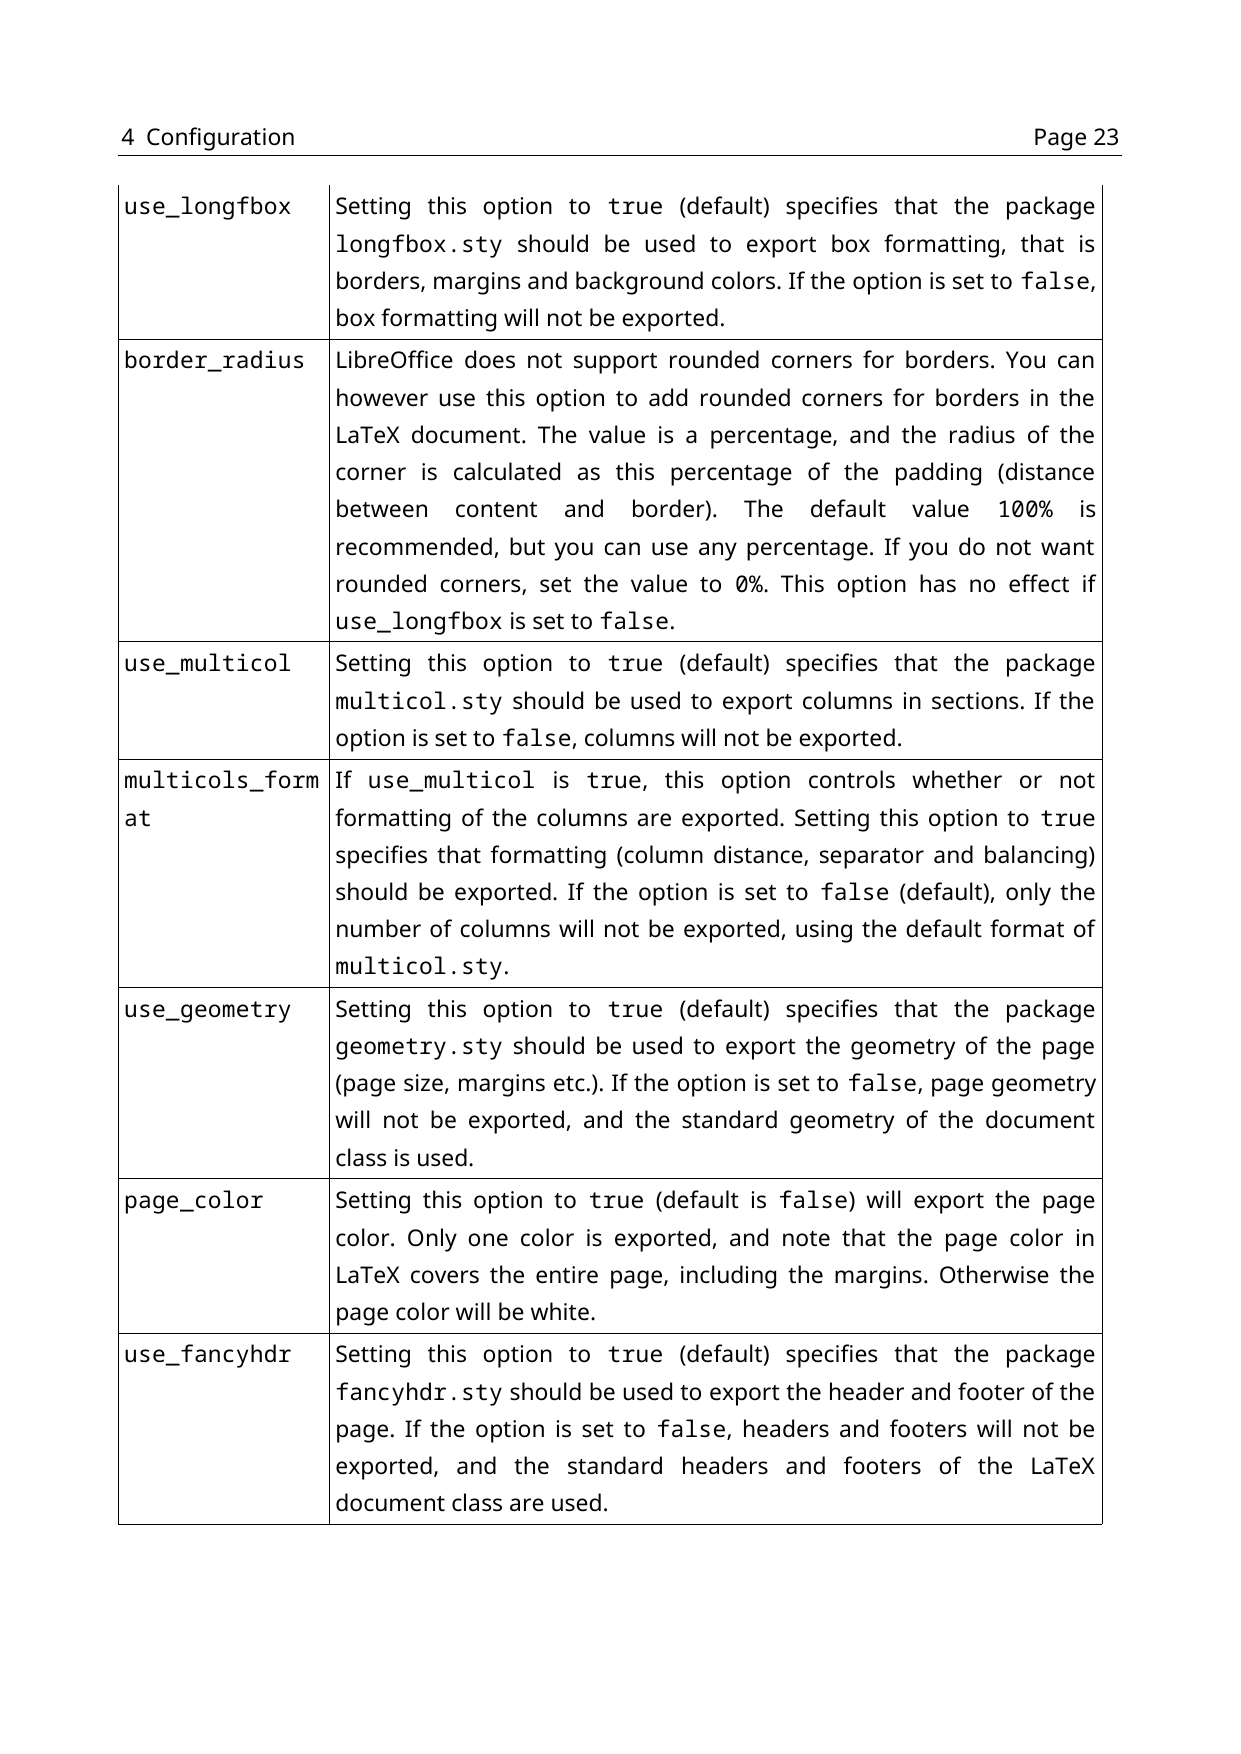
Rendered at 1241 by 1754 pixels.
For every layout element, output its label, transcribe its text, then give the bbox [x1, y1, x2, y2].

table_cell Setting this option to true (default) specifies that the package geometry.sty should be used to export the geometry of the page (page size, margins etc.). If the option is set to false, page geometry will not be exported, and the standard geometry of the document class is used. [330, 988, 1102, 1178]
table_cell border_radius [119, 340, 329, 641]
table_cell use_fancyhdr [119, 1334, 329, 1524]
table_cell Setting this option to true (default is false) will export the page color. Only one color is exported, and note that the page color in LaTeX covers the entire page, including the margins. Otherwise the page color will be white. [330, 1179, 1102, 1333]
table_cell use_longfbox [119, 185, 329, 339]
table_cell If use_multicol is true, this option controls whether or not formatting of the columns are exported. Setting this option to true specifies that formatting (column distance, separator and balancing) should be exported. If the option is set to false (default), only the number of columns will not be exported, using the default format of multicol.sty. [330, 760, 1102, 987]
table_cell page_color [119, 1179, 329, 1333]
table_cell multicols_format [119, 760, 329, 987]
table_cell Setting this option to true (default) specifies that the package fancyhdr.sty should be used to export the header and footer of the page. If the option is set to false, headers and footers will not be exported, and the standard headers and footers of the LaTeX document class are used. [330, 1334, 1102, 1524]
table_cell Setting this option to true (default) specifies that the package longfbox.sty should be used to export box formatting, that is borders, margins and background colors. If the option is set to false, box formatting will not be exported. [330, 185, 1102, 339]
table_cell Setting this option to true (default) specifies that the package multicol.sty should be used to export columns in sections. If the option is set to false, columns will not be exported. [330, 642, 1102, 759]
table_cell use_multicol [119, 642, 329, 759]
table_cell LibreOffice does not support rounded corners for borders. You can however use this option to add rounded corners for borders in the LaTeX document. The value is a percentage, and the radius of the corner is calculated as this percentage of the padding (distance between content and border). The default value 100% is recommended, but you can use any percentage. If you do not want rounded corners, set the value to 0%. This option has no effect if use_longfbox is set to false. [330, 340, 1102, 641]
table_cell use_geometry [119, 988, 329, 1178]
